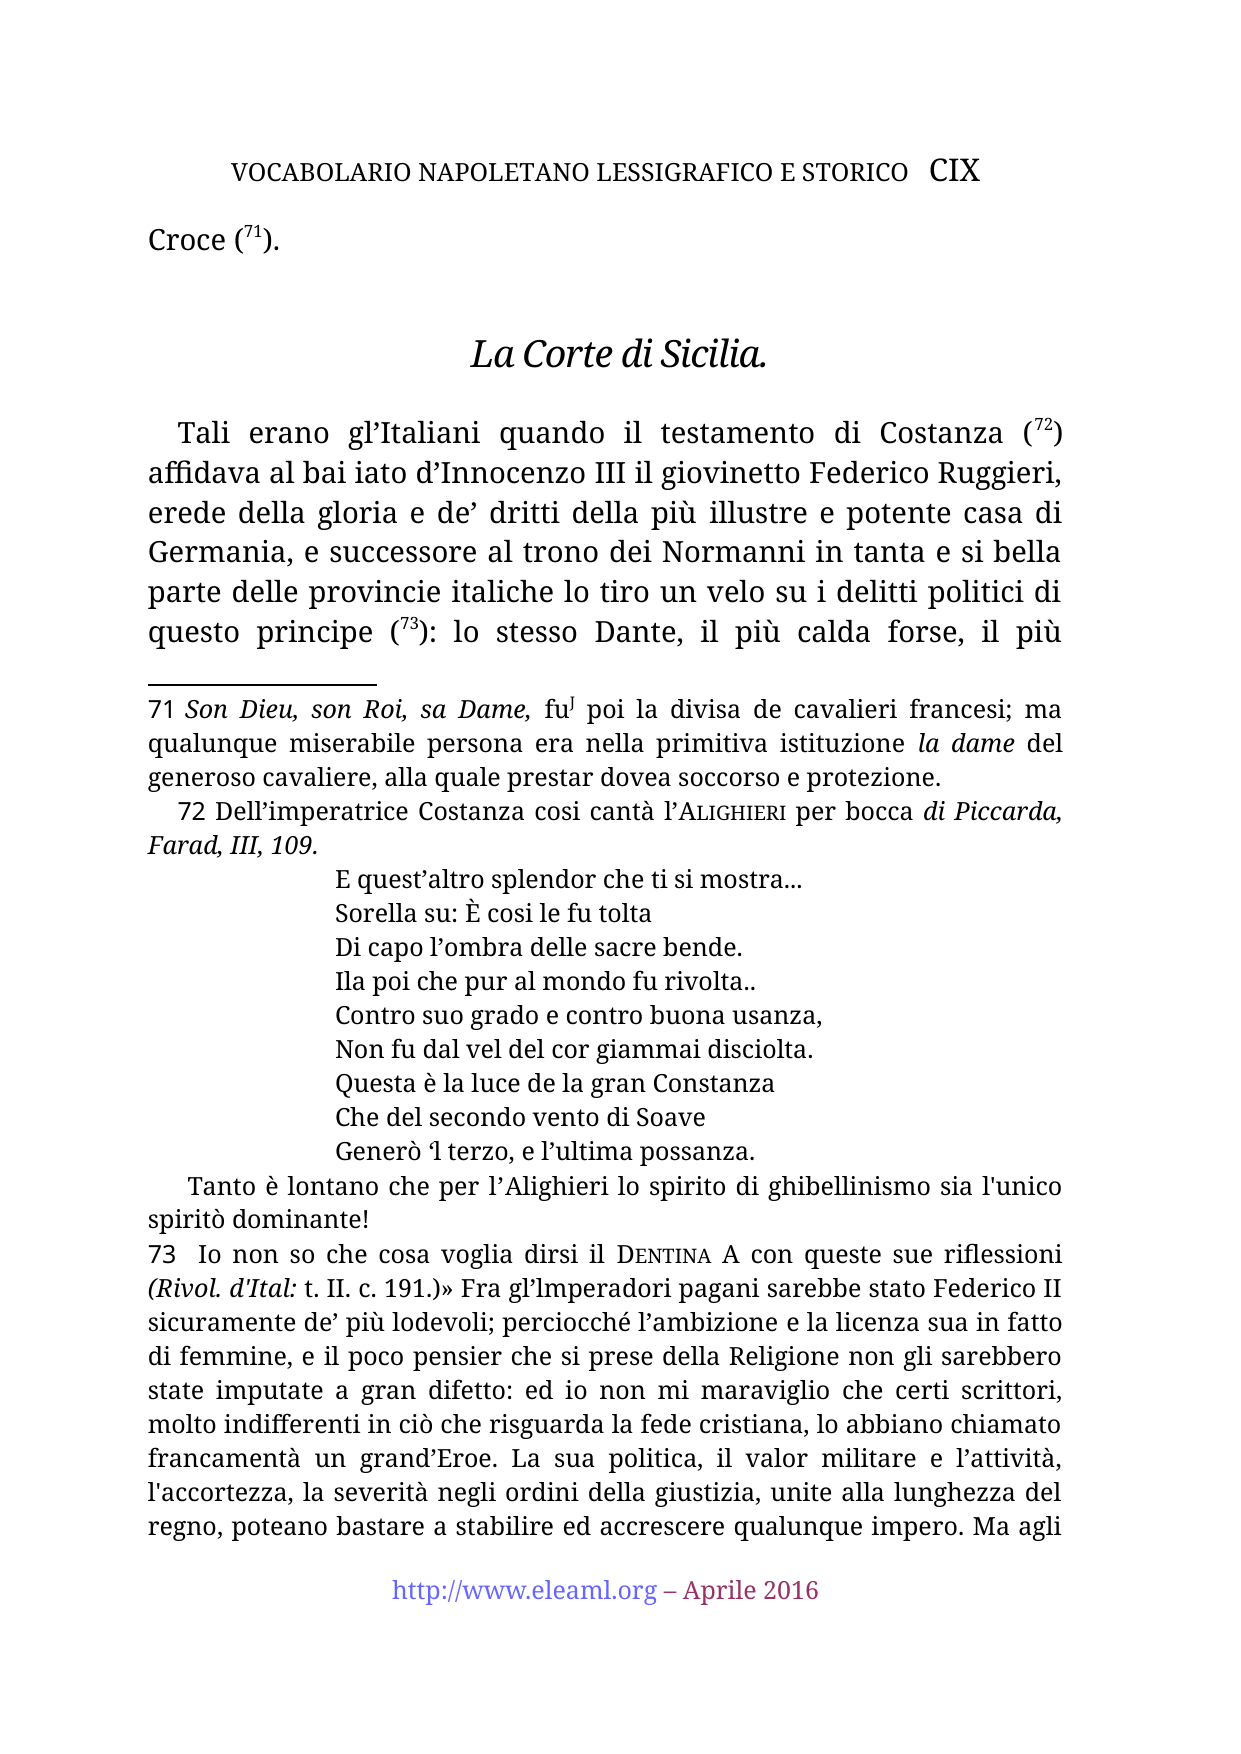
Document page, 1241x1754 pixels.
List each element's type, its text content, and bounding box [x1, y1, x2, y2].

text E quest’altro splendor che ti si mostra... [295, 862, 1063, 896]
text Io non so che cosa voglia dirsi il Dentina A con queste sue riflessioni (Rivol. d'Ital: t. II. c. 191.)» Fra gl’lmperadori pagani sarebbe stato Federico II sicuramente de’ più lodevoli; perciocché l’ambizione e la licenza sua in fatto di femmine, e il poco pensier che si prese della Religione non gli sarebbero state imputate a gran difetto: ed io non mi maraviglio che certi scrittori, molto indifferenti in ciò che risguarda la fede cristiana, lo abbiano chiamato francamentà un grand’Eroe. La sua politica, il valor militare e l’attività, l'accortezza, la severità negli ordini della giustizia, unite alla lunghezza del regno, poteano bastare a stabilire ed accrescere qualunque impero. Ma agli [148, 1236, 1063, 1543]
text Tanto è lontano che per l’Alighieri lo spirito di ghibellinismo sia l'unico spiritò dominante! [148, 1168, 1063, 1236]
text Che del secondo vento di Soave [295, 1100, 1063, 1134]
text Questa è la luce de la gran Constanza [295, 1066, 1063, 1100]
text La Corte di Sicilia. [148, 327, 1063, 378]
text Generò ‘l terzo, e l’ultima possanza. [295, 1134, 1063, 1168]
text Di capo l’ombra delle sacre bende. [295, 930, 1063, 964]
text Tali erano gl’Italiani quando il testamento di Costanza () affidava al bai iato d’Innocenzo III il giovinetto Federico Ruggieri, erede della gloria e de’ dritti della più illustre e potente casa di Germania, e successore al trono dei Normanni in tanta e si bella parte delle provincie italiche lo tiro un velo su i delitti politici di questo principe (): lo stesso Dante, il più calda forse, il più [148, 413, 1063, 651]
text Sorella su: È cosi le fu tolta [295, 896, 1063, 930]
text Ila poi che pur al mondo fu rivolta.. [295, 964, 1063, 998]
text Dell’imperatrice Costanza cosi cantà l’Alighieri per bocca di Piccarda, Farad, III, 109. [148, 793, 1063, 862]
text Son Dieu, son Roi, sa Dame, fuJ poi la divisa de cavalieri francesi; ma qualunque miserabile persona era nella primitiva istituzione la dame del generoso cavaliere, alla quale prestar dovea soccorso e protezione. [148, 691, 1063, 793]
text Non fu dal vel del cor giammai disciolta. [295, 1032, 1063, 1066]
text Contro suo grado e contro buona usanza, [295, 998, 1063, 1032]
